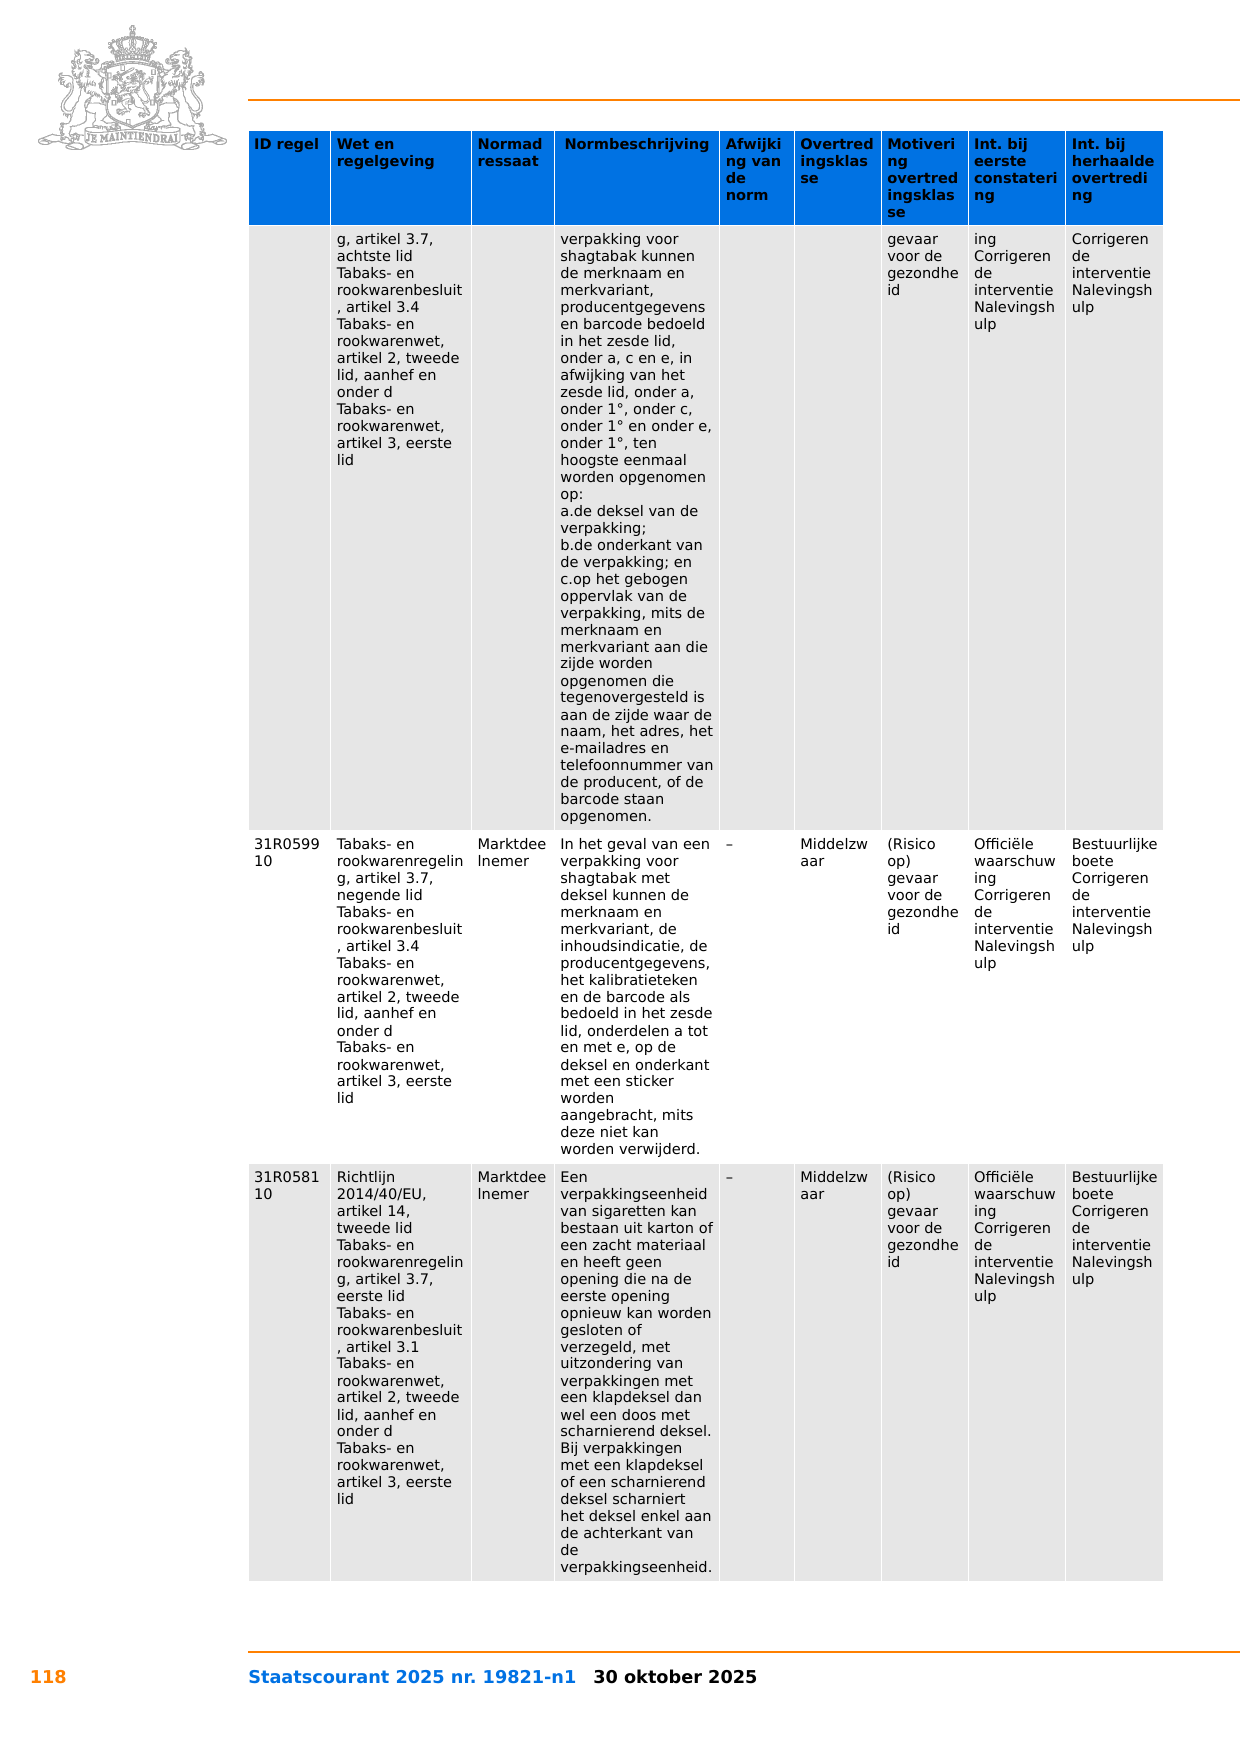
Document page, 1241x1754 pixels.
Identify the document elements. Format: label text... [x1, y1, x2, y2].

table_header Normbeschrijving [555, 131, 719, 225]
table_cell – [720, 1164, 794, 1581]
table_cell 31R059910 [249, 831, 330, 1163]
table_cell [795, 226, 881, 830]
table_cell [249, 226, 330, 830]
table_cell Officiële waarschuwing Corrigerende interventie Nalevingshulp [969, 1164, 1065, 1581]
table_cell In het geval van een verpakking voor shagtabak met deksel kunnen de merknaam en merkvariant, de inhoudsindicatie, de producentgegevens, het kalibratieteken en de barcode als bedoeld in het zesde lid, onderdelen a tot en met e, op de deksel en onderkant met een sticker worden aangebracht, mits deze niet kan worden verwijderd. [555, 831, 719, 1163]
table_cell Tabaks- en rookwarenregeling, artikel 3.7, negende lid Tabaks- en rookwarenbesluit, artikel 3.4 Tabaks- en rookwarenwet, artikel 2, tweede lid, aanhef en onder d Tabaks- en rookwarenwet, artikel 3, eerste lid [331, 831, 471, 1163]
table_cell Corrigerende interventie Nalevingshulp [1066, 226, 1163, 830]
table_cell Bestuurlijke boete Corrigerende interventie Nalevingshulp [1066, 831, 1163, 1163]
table_cell Marktdeelnemer [472, 1164, 554, 1581]
table_header Normadressaat [472, 131, 554, 225]
table_cell [472, 226, 554, 830]
table_cell Middelzwaar [795, 831, 881, 1163]
table_cell Officiële waarschuwing Corrigerende interventie Nalevingshulp [969, 831, 1065, 1163]
table_header ID regel [249, 131, 330, 225]
table_cell Middelzwaar [795, 1164, 881, 1581]
table_header Overtredingsklasse [795, 131, 881, 225]
table_header Wet en regelgeving [331, 131, 471, 225]
table_cell verpakking voor shagtabak kunnen de merknaam en merkvariant, producentgegevens en barcode bedoeld in het zesde lid, onder a, c en e, in afwijking van het zesde lid, onder a, onder 1°, onder c, onder 1° en onder e, onder 1°, ten hoogste eenmaal worden opgenomen op: a.de deksel van de verpakking; b.de onderkant van de verpakking; en c.op het gebogen oppervlak van de verpakking, mits de merknaam en merkvariant aan die zijde worden opgenomen die tegenovergesteld is aan de zijde waar de naam, het adres, het e-mailadres en telefoonnummer van de producent, of de barcode staan opgenomen. [555, 226, 719, 830]
table_header Afwijking van de norm [720, 131, 794, 225]
table_cell ing Corrigerende interventie Nalevingshulp [969, 226, 1065, 830]
table_header Int. bij herhaalde overtreding [1066, 131, 1163, 225]
table_cell – [720, 831, 794, 1163]
table_cell Bestuurlijke boete Corrigerende interventie Nalevingshulp [1066, 1164, 1163, 1581]
picture [38, 25, 227, 150]
table_cell Marktdeelnemer [472, 831, 554, 1163]
table_cell (Risico op) gevaar voor de gezondheid [882, 1164, 968, 1581]
table_cell gevaar voor de gezondheid [882, 226, 968, 830]
table_cell Een verpakkingseenheid van sigaretten kan bestaan uit karton of een zacht materiaal en heeft geen opening die na de eerste opening opnieuw kan worden gesloten of verzegeld, met uitzondering van verpakkingen met een klapdeksel dan wel een doos met scharnierend deksel. Bij verpakkingen met een klapdeksel of een scharnierend deksel scharniert het deksel enkel aan de achterkant van de verpakkingseenheid. [555, 1164, 719, 1581]
table_cell g, artikel 3.7, achtste lid Tabaks- en rookwarenbesluit, artikel 3.4 Tabaks- en rookwarenwet, artikel 2, tweede lid, aanhef en onder d Tabaks- en rookwarenwet, artikel 3, eerste lid [331, 226, 471, 830]
table_cell [720, 226, 794, 830]
table_cell (Risico op) gevaar voor de gezondheid [882, 831, 968, 1163]
table_header Int. bij eerste constatering [969, 131, 1065, 225]
table_cell 31R058110 [249, 1164, 330, 1581]
table_cell Richtlijn 2014/40/EU, artikel 14, tweede lid Tabaks- en rookwarenregeling, artikel 3.7, eerste lid Tabaks- en rookwarenbesluit, artikel 3.1 Tabaks- en rookwarenwet, artikel 2, tweede lid, aanhef en onder d Tabaks- en rookwarenwet, artikel 3, eerste lid [331, 1164, 471, 1581]
table_header Motivering overtredingsklasse [882, 131, 968, 225]
